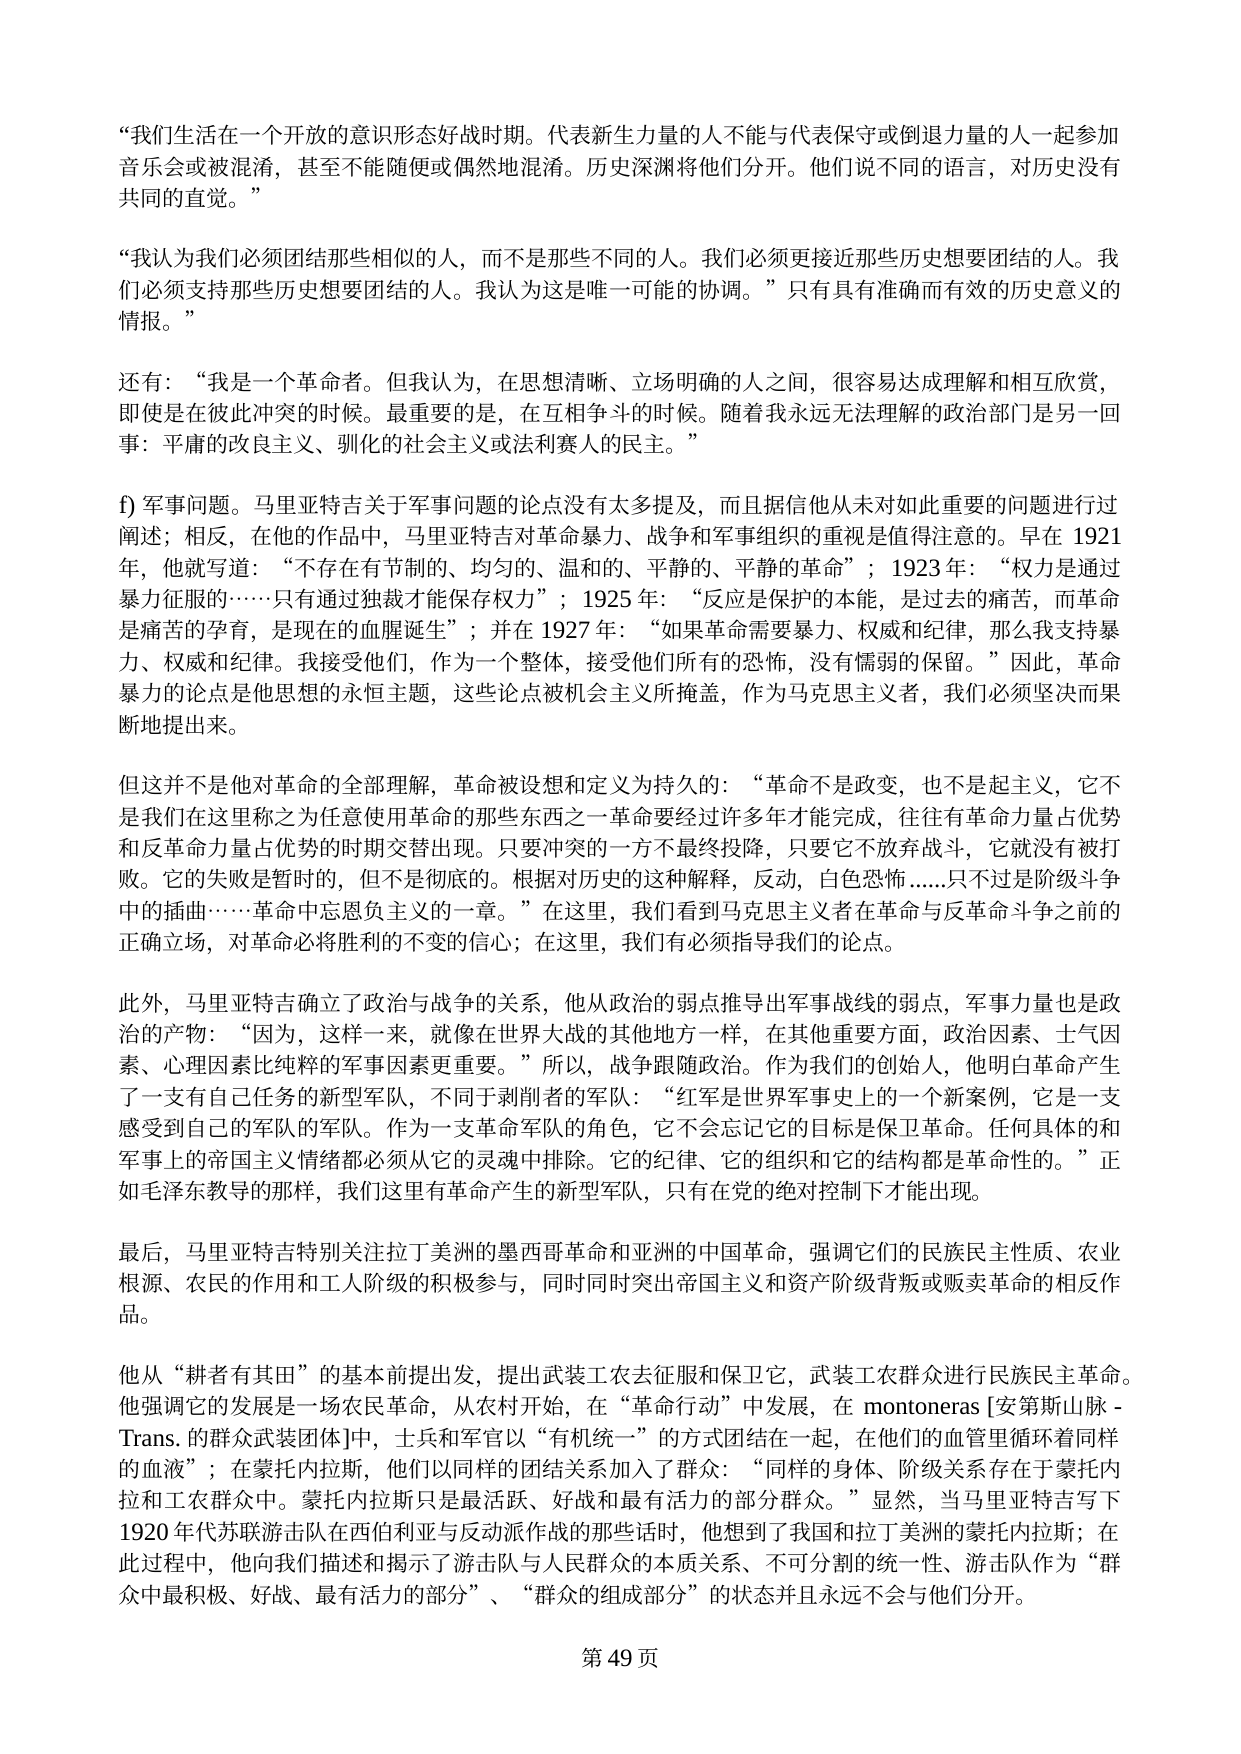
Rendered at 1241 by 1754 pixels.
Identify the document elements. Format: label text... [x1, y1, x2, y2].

text f) 军事问题。马里亚特吉关于军事问题的论点没有太多提及，而且据信他从未对如此重要的问题进行过阐述；相反，在他的作品中，马里亚特吉对革命暴力、战争和军事组织的重视是值得注意的。早在1921年，他就写道：“不存在有节制的、均匀的、温和的、平静的、平静的革命”；1923年：“权力是通过暴力征服的……只有通过独裁才能保存权力”；1925年：“反应是保护的本能，是过去的痛苦，而革命是痛苦的孕育，是现在的血腥诞生”；并在1927年：“如果革命需要暴力、权威和纪律，那么我支持暴力、权威和纪律。我接受他们，作为一个整体，接受他们所有的恐怖，没有懦弱的保留。”因此，革命暴力的论点是他思想的永恒主题，这些论点被机会主义所掩盖，作为马克思主义者，我们必须坚决而果断地提出来。 [118, 488, 1122, 739]
text 此外，马里亚特吉确立了政治与战争的关系，他从政治的弱点推导出军事战线的弱点，军事力量也是政治的产物：“因为，这样一来，就像在世界大战的其他地方一样，在其他重要方面，政治因素、士气因素、心理因素比纯粹的军事因素更重要。”所以，战争跟随政治。作为我们的创始人，他明白革命产生了一支有自己任务的新型军队，不同于剥削者的军队：“红军是世界军事史上的一个新案例，它是一支感受到自己的军队的军队。作为一支革命军队的角色，它不会忘记它的目标是保卫革命。任何具体的和军事上的帝国主义情绪都必须从它的灵魂中排除。它的纪律、它的组织和它的结构都是革命性的。”正如毛泽东教导的那样，我们这里有革命产生的新型军队，只有在党的绝对控制下才能出现。 [118, 986, 1122, 1206]
text 还有：“我是一个革命者。但我认为，在思想清晰、立场明确的人之间，很容易达成理解和相互欣赏，即使是在彼此冲突的时候。最重要的是，在互相争斗的时候。随着我永远无法理解的政治部门是另一回事：平庸的改良主义、驯化的社会主义或法利赛人的民主。” [118, 365, 1122, 459]
text “我认为我们必须团结那些相似的人，而不是那些不同的人。我们必须更接近那些历史想要团结的人。我们必须支持那些历史想要团结的人。我认为这是唯一可能的协调。”只有具有准确而有效的历史意义的情报。” [118, 242, 1122, 336]
text 他从“耕者有其田”的基本前提出发，提出武装工农去征服和保卫它，武装工农群众进行民族民主革命。他强调它的发展是一场农民革命，从农村开始，在“革命行动”中发展，在 montoneras [安第斯山脉 - Trans. 的群众武装团体]中，士兵和军官以“有机统一”的方式团结在一起，在他们的血管里循环着同样的血液”；在蒙托内拉斯，他们以同样的团结关系加入了群众：“同样的身体、阶级关系存在于蒙托内拉和工农群众中。蒙托内拉斯只是最活跃、好战和最有活力的部分群众。”显然，当马里亚特吉写下1920年代苏联游击队在西伯利亚与反动派作战的那些话时，他想到了我国和拉丁美洲的蒙托内拉斯；在此过程中，他向我们描述和揭示了游击队与人民群众的本质关系、不可分割的统一性、游击队作为“群众中最积极、好战、最有活力的部分”、“群众的组成部分”的状态并且永远不会与他们分开。 [118, 1358, 1122, 1609]
text 但这并不是他对革命的全部理解，革命被设想和定义为持久的：“革命不是政变，也不是起主义，它不是我们在这里称之为任意使用革命的那些东西之一革命要经过许多年才能完成，往往有革命力量占优势和反革命力量占优势的时期交替出现。只要冲突的一方不最终投降，只要它不放弃战斗，它就没有被打败。它的失败是暂时的，但不是彻底的。根据对历史的这种解释，反动，白色恐怖......只不过是阶级斗争中的插曲……革命中忘恩负主义的一章。”在这里，我们看到马克思主义者在革命与反革命斗争之前的正确立场，对革命必将胜利的不变的信心；在这里，我们有必须指导我们的论点。 [118, 768, 1122, 957]
text “我们生活在一个开放的意识形态好战时期。代表新生力量的人不能与代表保守或倒退力量的人一起参加音乐会或被混淆，甚至不能随便或偶然地混淆。历史深渊将他们分开。他们说不同的语言，对历史没有共同的直觉。” [118, 118, 1122, 213]
text 最后，马里亚特吉特别关注拉丁美洲的墨西哥革命和亚洲的中国革命，强调它们的民族民主性质、农业根源、农民的作用和工人阶级的积极参与，同时同时突出帝国主义和资产阶级背叛或贩卖革命的相反作品。 [118, 1235, 1122, 1329]
